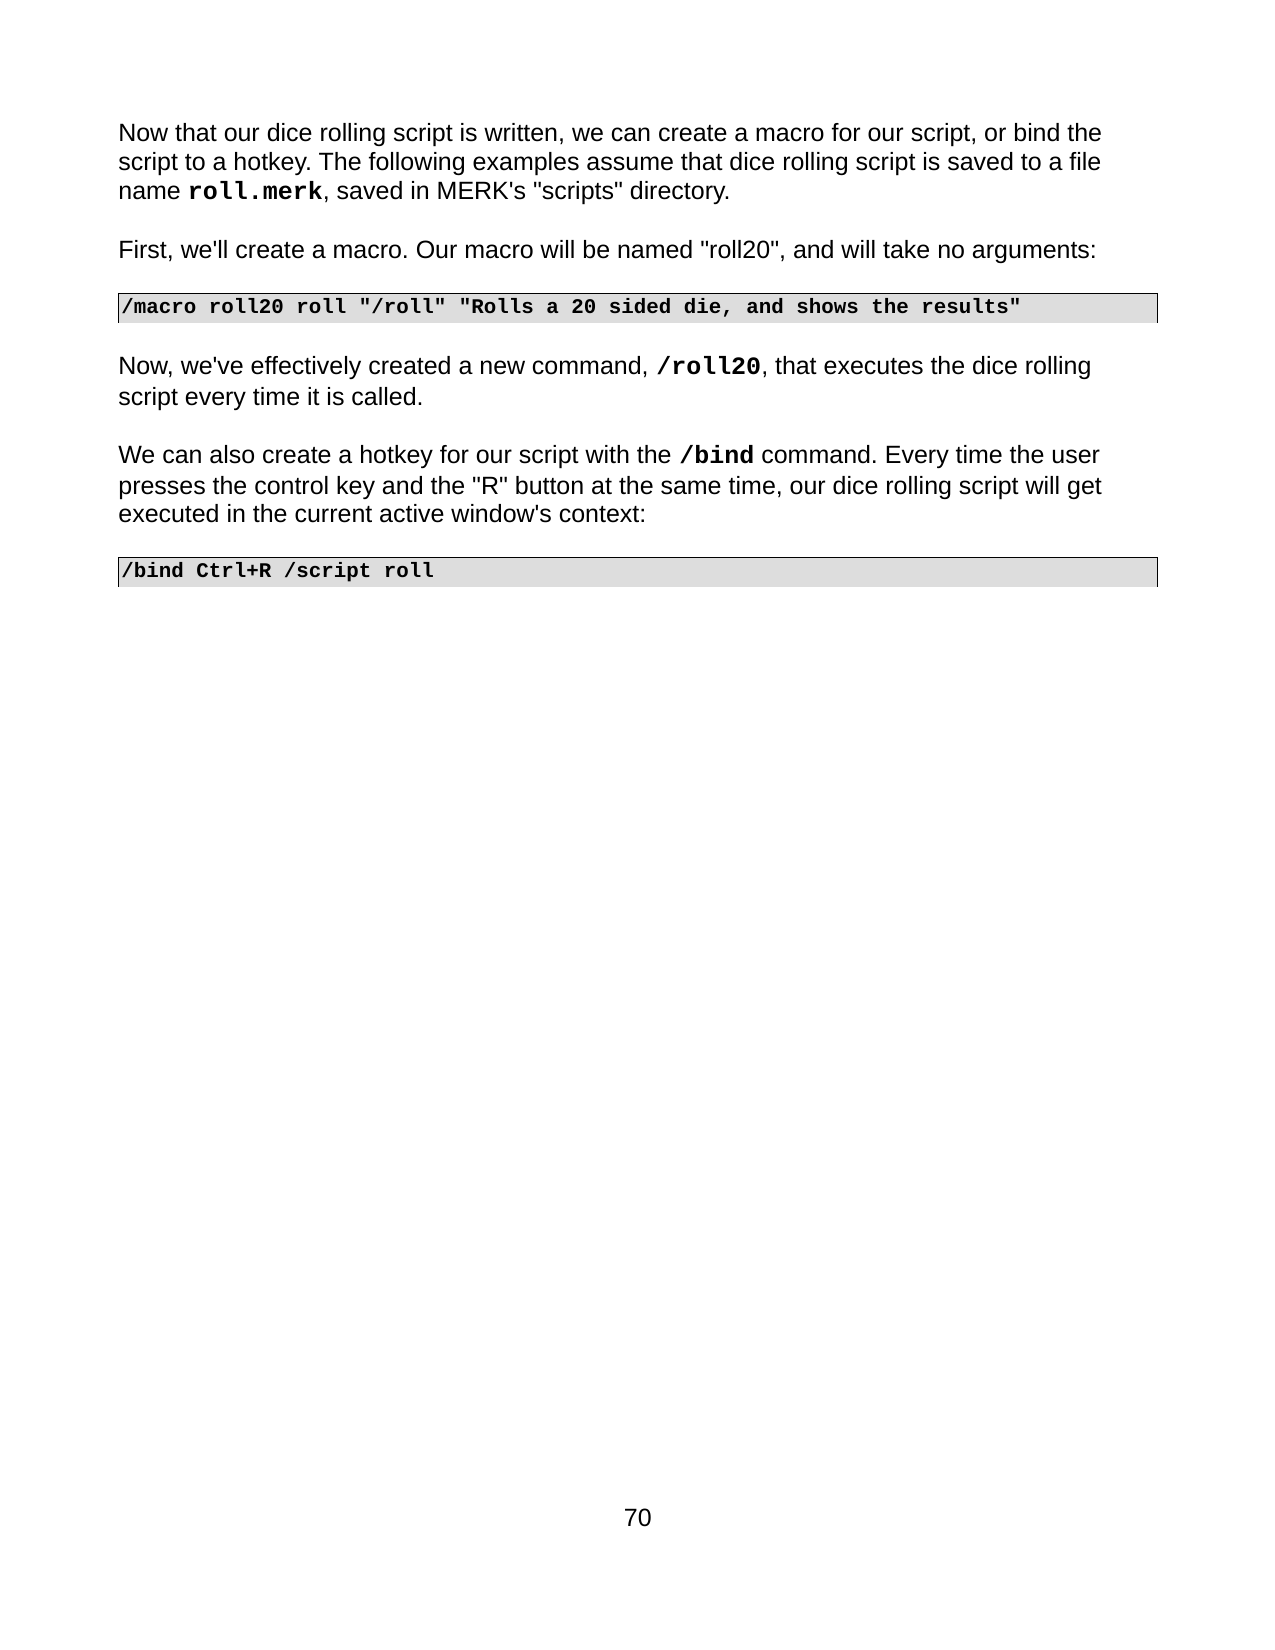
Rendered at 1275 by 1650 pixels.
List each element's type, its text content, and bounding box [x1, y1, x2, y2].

text First, we'll create a macro. Our macro will be named "roll20", and will take no arguments: [118, 235, 1157, 264]
text We can also create a hotkey for our script with the /bind command. Every time the user presses the control key and the "R" button at the same time, our dice rolling script will get executed in the current active window's context: [118, 440, 1157, 528]
table_header /bind Ctrl+R /script roll [119, 558, 1157, 587]
text Now that our dice rolling script is written, we can create a macro for our script, or bind the script to a hotkey. The following examples assume that dice rolling script is saved to a file name roll.merk, saved in MERK's "scripts" directory. [118, 118, 1157, 207]
table_header /macro roll20 roll "/roll" "Rolls a 20 sided die, and shows the results" [119, 294, 1157, 323]
text Now, we've effectively created a new command, /roll20, that executes the dice rolling script every time it is called. [118, 323, 1157, 411]
